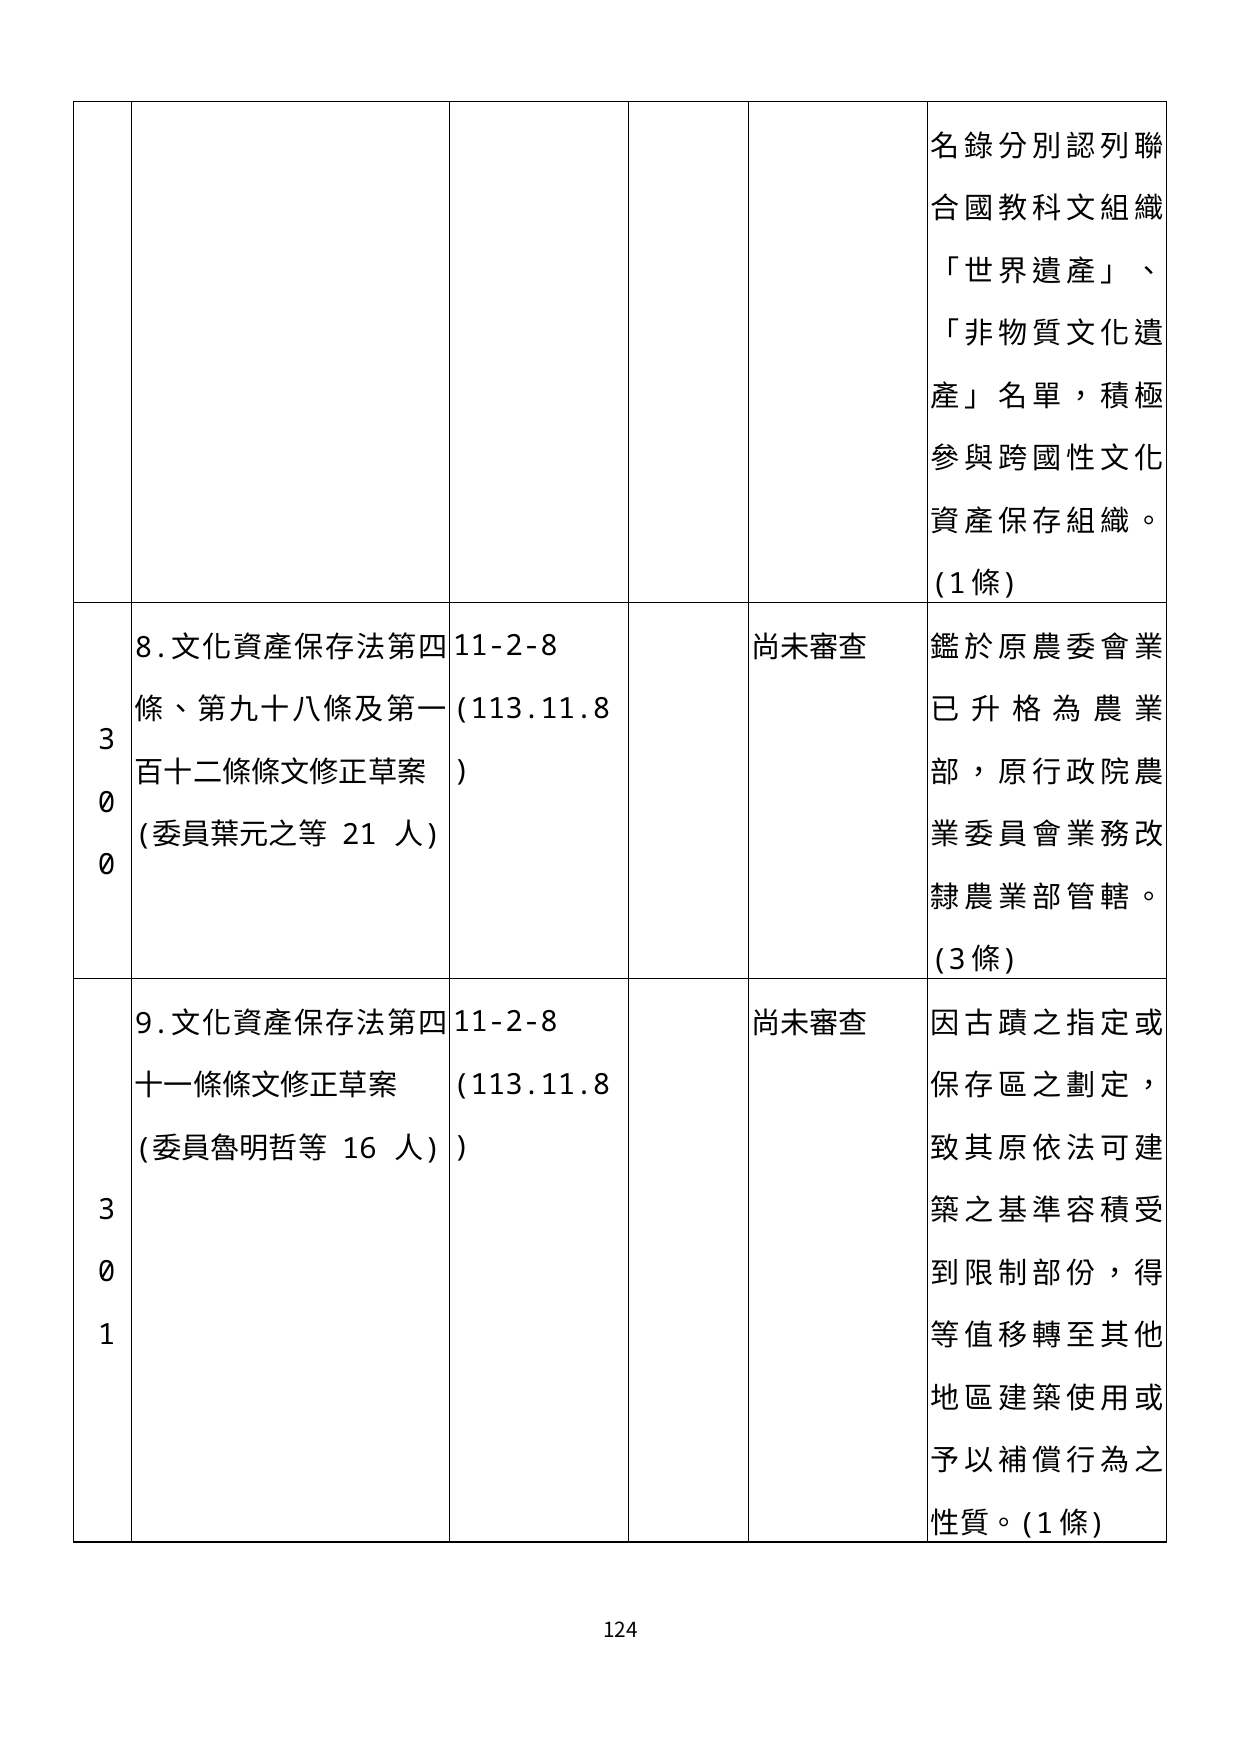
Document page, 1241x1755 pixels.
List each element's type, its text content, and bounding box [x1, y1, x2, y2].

table_cell 尚未審查 [749, 979, 927, 1541]
table_cell [74, 102, 131, 602]
table_cell [629, 603, 748, 978]
table_cell [629, 979, 748, 1541]
table_cell 名錄分別認列聯合國教科文組織「世界遺產」、「非物質文化遺產」名單，積極參與跨國性文化資產保存組織。(1條) [928, 102, 1166, 602]
table_cell 9.文化資產保存法第四十一條條文修正草案 (委員魯明哲等 16 人) [132, 979, 449, 1541]
table_cell [132, 102, 449, 602]
table_cell 尚未審查 [749, 603, 927, 978]
table_cell [629, 102, 748, 602]
table_cell 11-2-8 (113.11.8) [450, 979, 628, 1541]
table_cell [74, 979, 131, 1541]
table_cell 因古蹟之指定或保存區之劃定，致其原依法可建築之基準容積受到限制部份，得等值移轉至其他地區建築使用或予以補償行為之性質。(1條) [928, 979, 1166, 1541]
table_cell [450, 102, 628, 602]
table_cell 8.文化資產保存法第四條、第九十八條及第一百十二條條文修正草案 (委員葉元之等 21 人) [132, 603, 449, 978]
table_cell 鑑於原農委會業已升格為農業部，原行政院農業委員會業務改隸農業部管轄。(3條) [928, 603, 1166, 978]
table_cell [74, 603, 131, 978]
table_cell [749, 102, 927, 602]
table_cell 11-2-8 (113.11.8) [450, 603, 628, 978]
